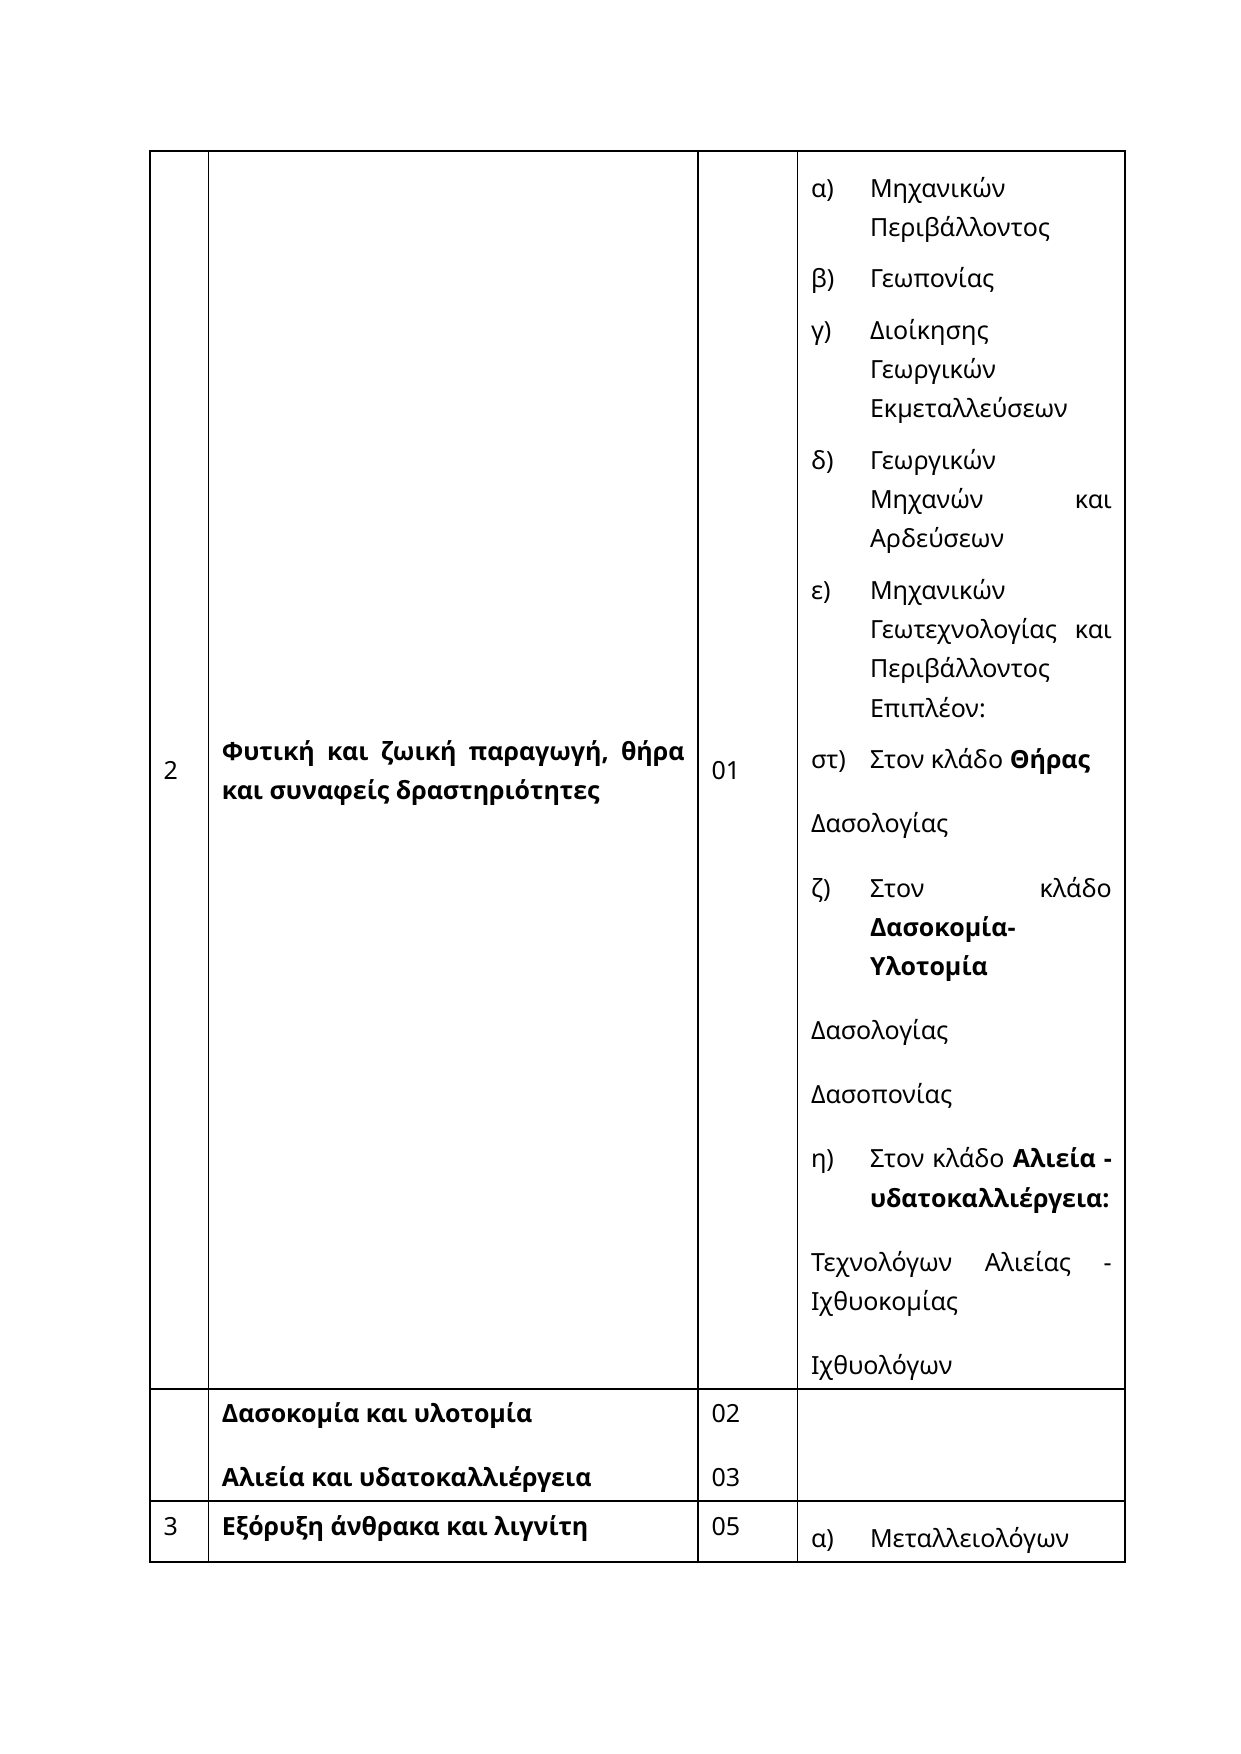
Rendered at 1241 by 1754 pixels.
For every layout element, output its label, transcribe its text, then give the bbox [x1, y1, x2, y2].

table_cell Δασοκομία και υλοτομία Αλιεία και υδατοκαλλιέργεια [209, 1390, 697, 1500]
table_cell 3 [151, 1502, 208, 1561]
table_cell 05 [699, 1502, 797, 1561]
table_cell 02 03 [699, 1390, 797, 1500]
table_cell Φυτική και ζωική παραγωγή, θήρα και συναφείς δραστηριότητες [209, 152, 697, 1388]
table_cell 01 [699, 152, 797, 1388]
table_cell [151, 1390, 208, 1500]
table_cell 2 [151, 152, 208, 1388]
table_cell α) Μηχανικών Περιβάλλοντος β) Γεωπονίας γ) Διοίκησης Γεωργικών Εκμεταλλεύσεων δ) Γεωργικών Μηχανών και Αρδεύσεων ε) Μηχανικών Γεωτεχνολογίας και Περιβάλλοντος Επιπλέον: στ) Στον κλάδο Θήρας Δασολογίας ζ) Στον κλάδο Δασοκομία-Υλοτομία Δασολογίας Δασοπονίας η) Στον κλάδο Αλιεία - υδατοκαλλιέργεια: Τεχνολόγων Αλιείας - Ιχθυοκομίας Ιχθυολόγων [798, 152, 1124, 1388]
table_cell Εξόρυξη άνθρακα και λιγνίτη [209, 1502, 697, 1561]
table_cell [798, 1390, 1124, 1500]
table_cell α) Μεταλλειολόγων [798, 1502, 1124, 1561]
